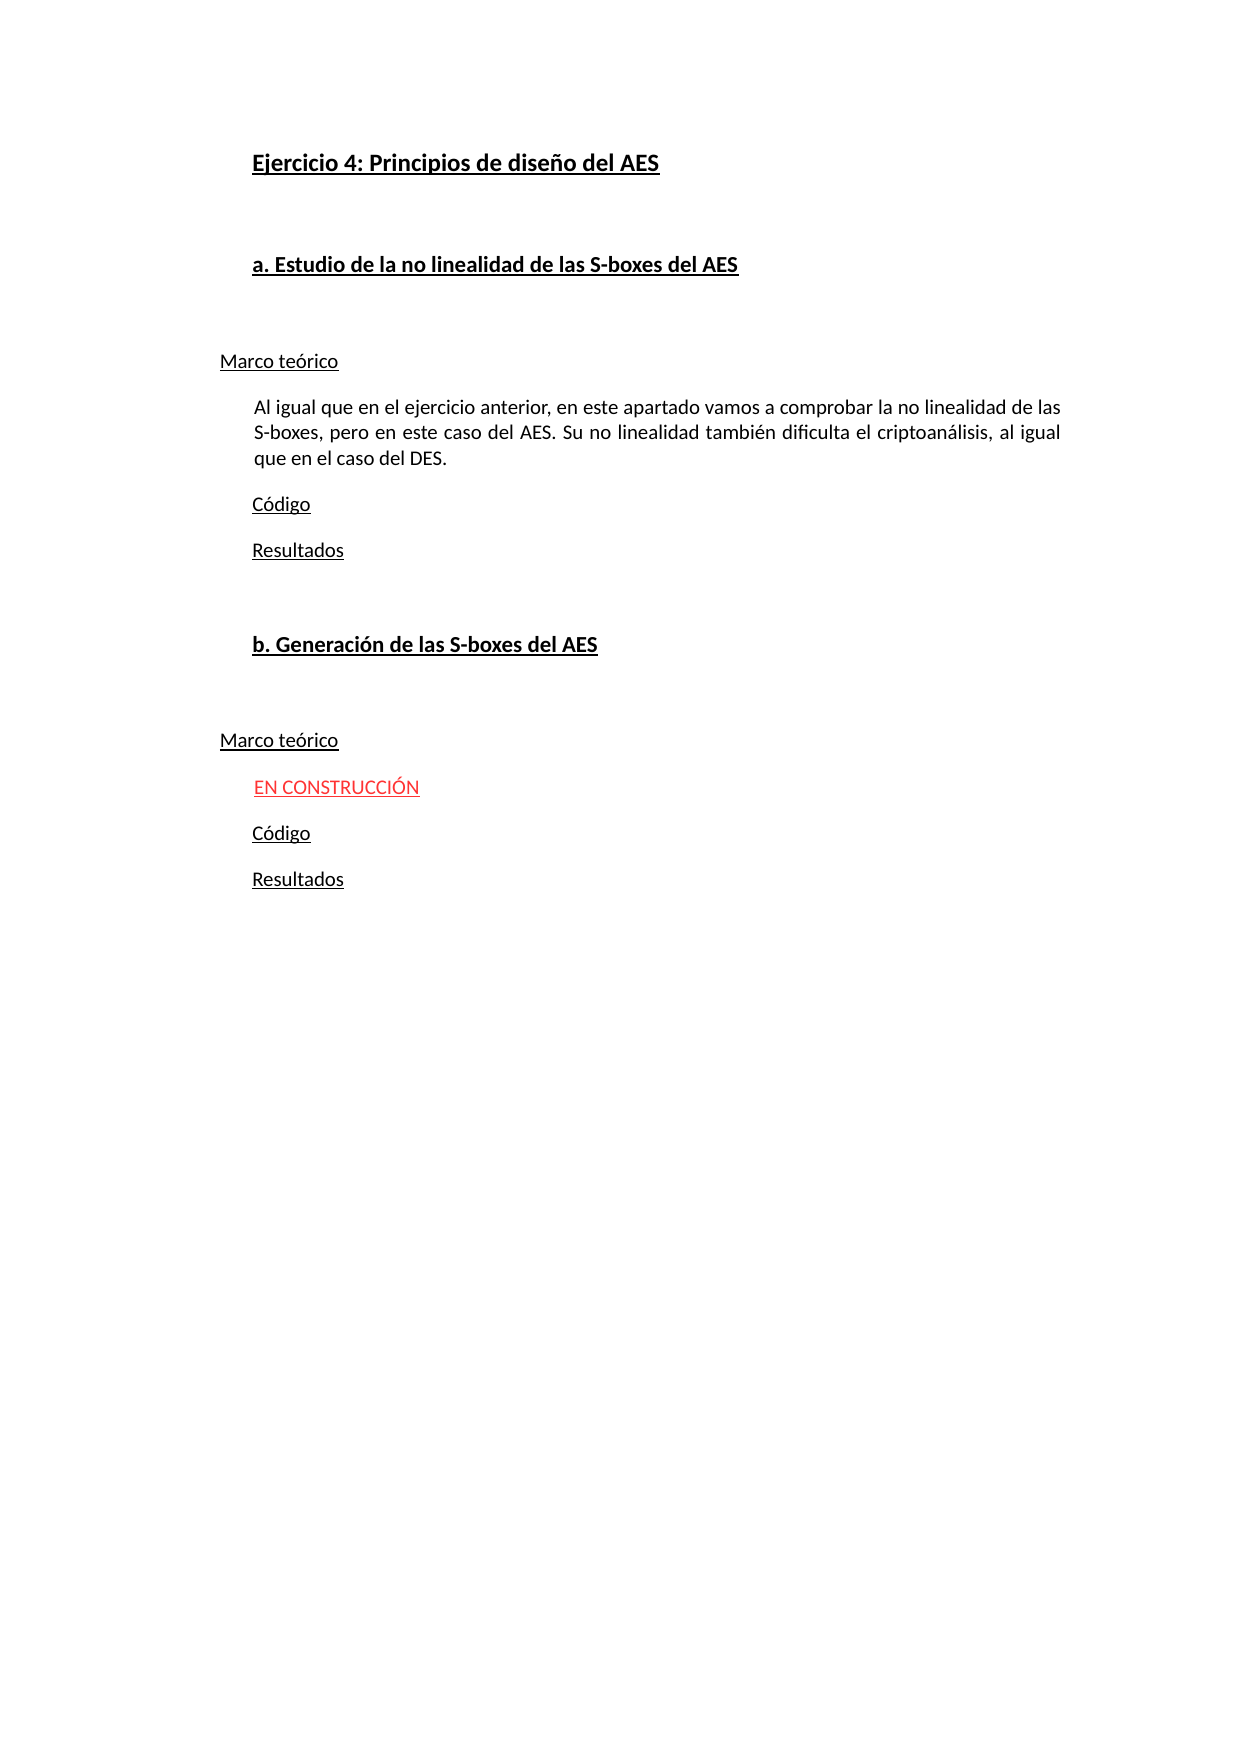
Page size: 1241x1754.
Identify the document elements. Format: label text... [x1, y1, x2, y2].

text Resultados [252, 866, 1063, 892]
text Marco teórico [177, 728, 1063, 753]
text Resultados [252, 537, 1063, 563]
text EN CONSTRUCCIÓN [254, 774, 1063, 799]
text Código [252, 491, 1063, 517]
text a. Estudio de la no linealidad de las S-boxes del AES [252, 250, 1063, 278]
text b. Generación de las S-boxes del AES [252, 630, 1063, 658]
text Al igual que en el ejercicio anterior, en este apartado vamos a comprobar la no linealidad de las S-boxes, pero en este caso del AES. Su no linealidad también dificulta el criptoanálisis, al igual que en el caso del DES. [254, 394, 1063, 470]
text Marco teórico [177, 348, 1063, 373]
text Ejercicio 4: Principios de diseño del AES [252, 147, 1063, 178]
text Código [252, 820, 1063, 846]
